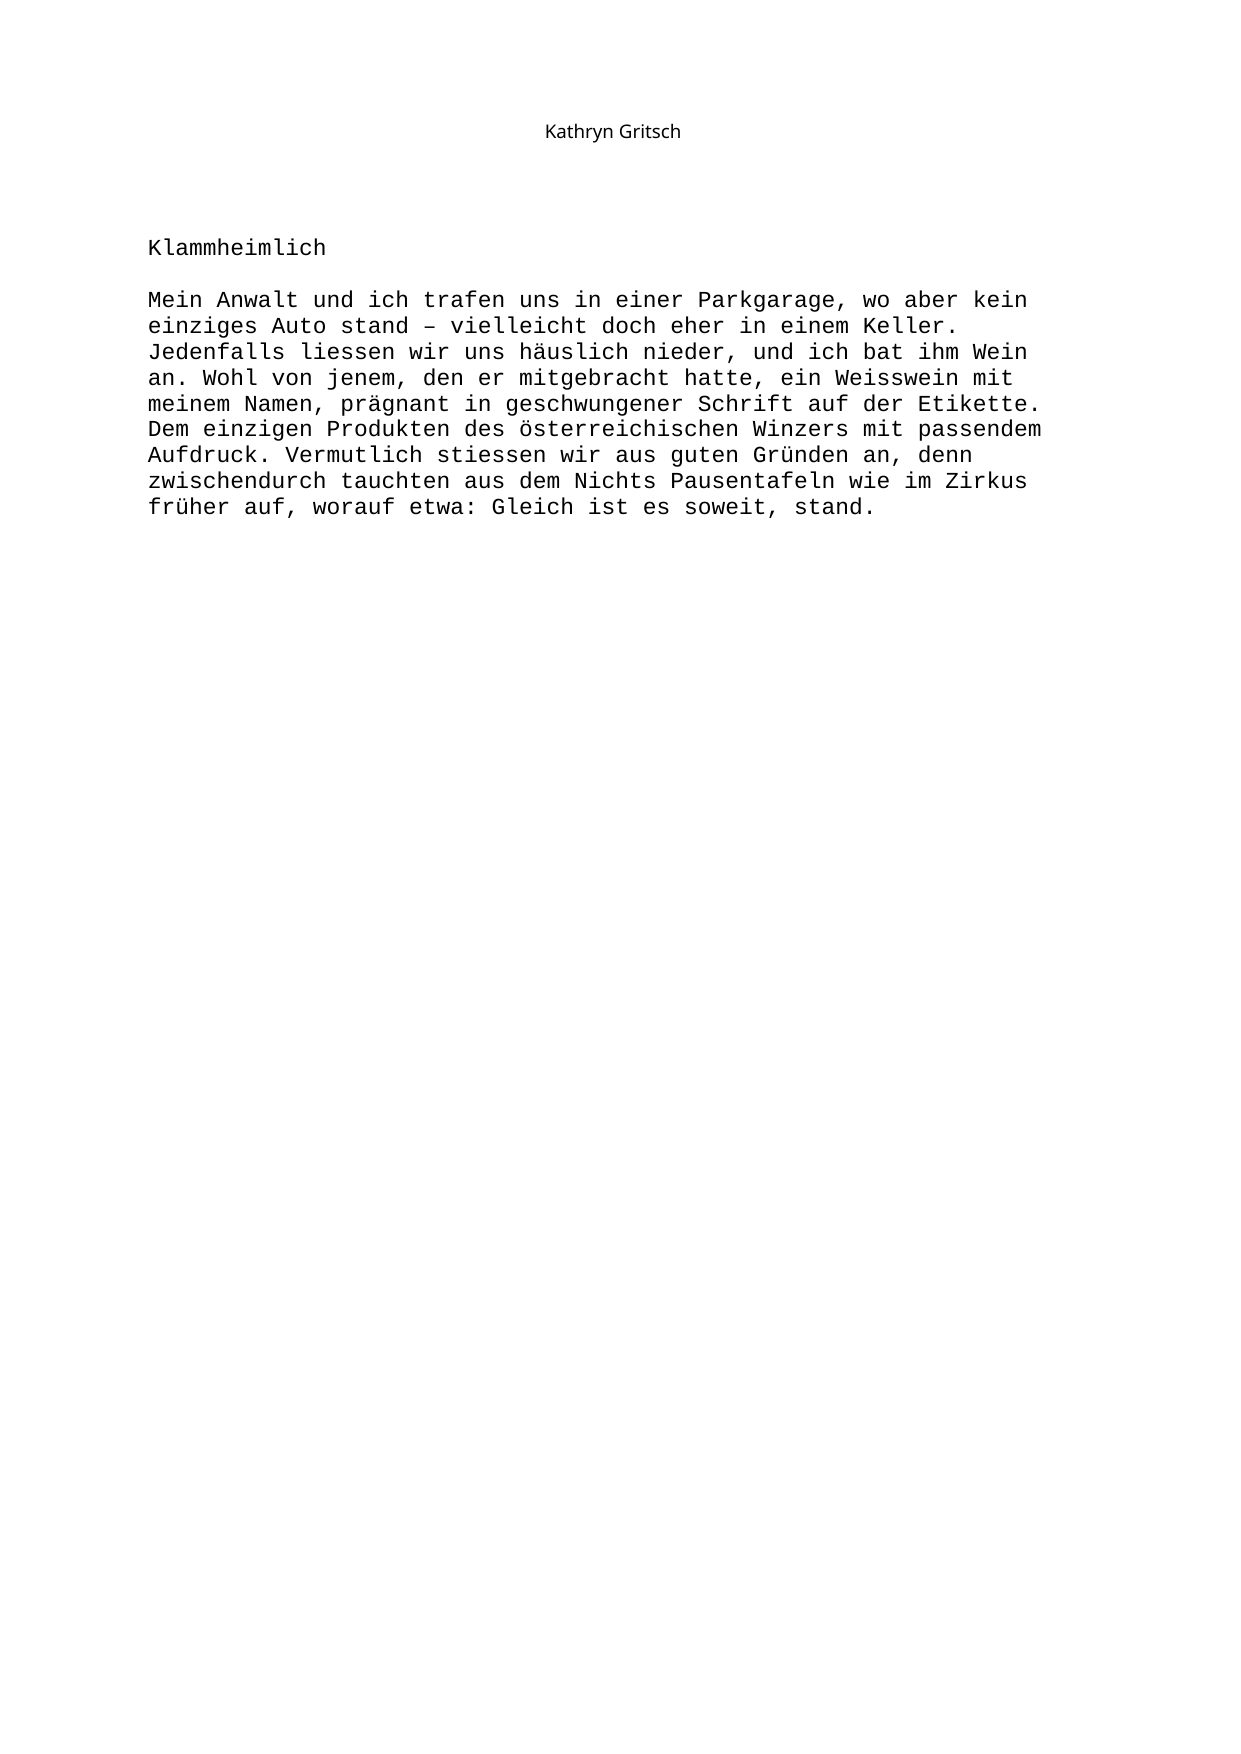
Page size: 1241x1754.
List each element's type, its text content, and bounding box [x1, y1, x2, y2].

text Mein Anwalt und ich trafen uns in einer Parkgarage, wo aber kein einziges Auto stand – vielleicht doch eher in einem Keller. Jedenfalls liessen wir uns häuslich nieder, und ich bat ihm Wein an. Wohl von jenem, den er mitgebracht hatte, ein Weisswein mit meinem Namen, prägnant in geschwungener Schrift auf der Etikette. Dem einzigen Produkten des österreichischen Winzers mit passendem Aufdruck. Vermutlich stiessen wir aus guten Gründen an, denn zwischendurch tauchten aus dem Nichts Pausentafeln wie im Zirkus früher auf, worauf etwa: Gleich ist es soweit, stand. [148, 288, 1063, 522]
text Klammheimlich [148, 236, 1063, 262]
